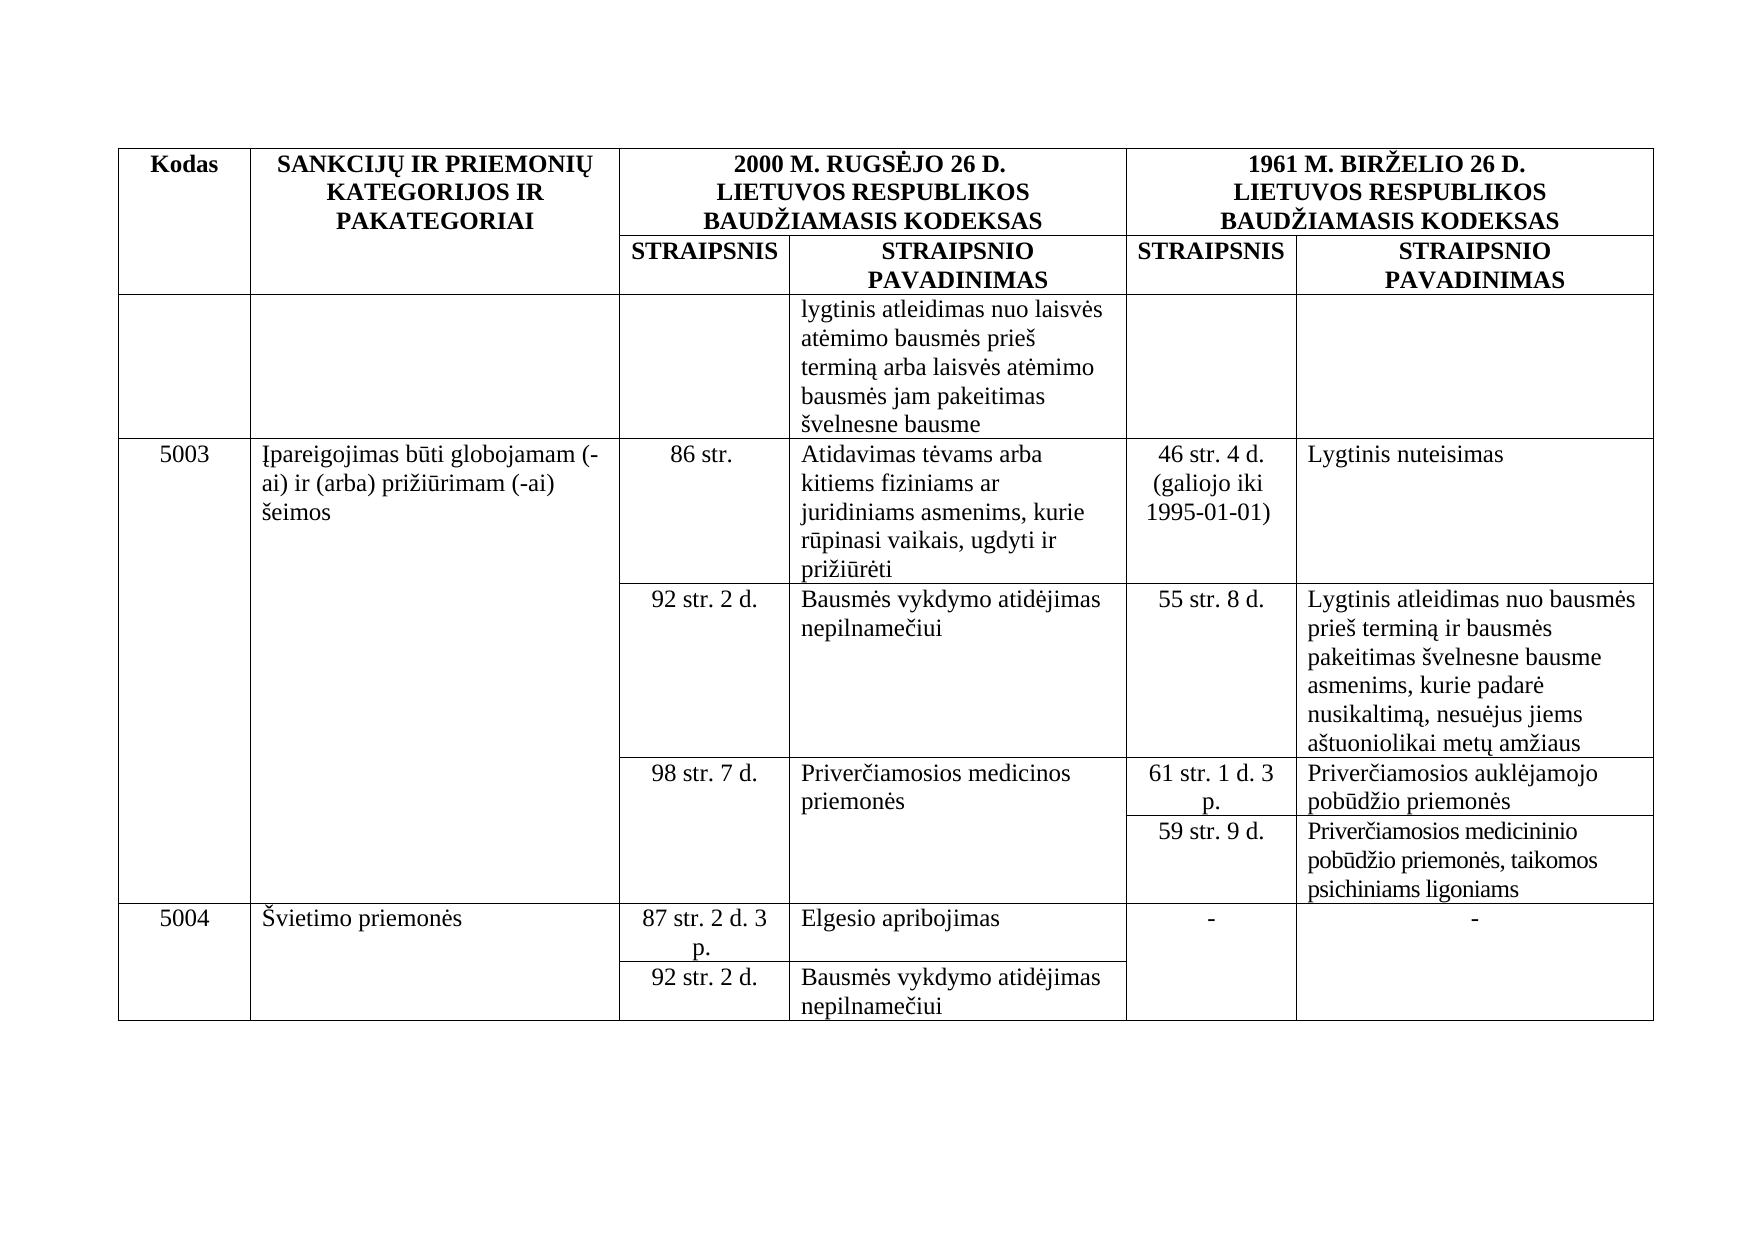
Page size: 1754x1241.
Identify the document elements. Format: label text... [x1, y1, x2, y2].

table_cell lygtinis atleidimas nuo laisvės atėmimo bausmės prieš terminą arba laisvės atėmimo bausmės jam pakeitimas švelnesne bausme [790, 295, 1126, 438]
table_cell Lygtinis atleidimas nuo bausmės prieš terminą ir bausmės pakeitimas švelnesne bausme asmenims, kurie padarė nusikaltimą, nesuėjus jiems aštuoniolikai metų amžiaus [1297, 584, 1653, 757]
table_header 2000 M. RUGSĖJO 26 D. LIETUVOS RESPUBLIKOS BAUDŽIAMASIS KODEKSAS [620, 149, 1126, 235]
table_cell Priverčiamosios medicinos priemonės [790, 758, 1126, 902]
table_cell - [1297, 295, 1653, 438]
table_header 1961 M. BIRŽELIO 26 D. LIETUVOS RESPUBLIKOS BAUDŽIAMASIS KODEKSAS [1127, 149, 1653, 235]
table_cell [119, 295, 250, 438]
table_cell [251, 295, 619, 438]
table_cell Elgesio apribojimas [790, 904, 1126, 961]
table_cell STRAIPSNIO PAVADINIMAS [790, 236, 1126, 293]
table_cell - [1127, 904, 1296, 1019]
table_header Kodas [119, 149, 250, 293]
table_cell Įpareigojimas būti globojamam (-ai) ir (arba) prižiūrimam (-ai) šeimos [251, 439, 619, 902]
table_cell 55 str. 8 d. [1127, 584, 1296, 757]
table_cell - [1127, 295, 1296, 438]
table_cell [620, 295, 789, 438]
table_cell Lygtinis nuteisimas [1297, 439, 1653, 583]
table_header SANKCIJŲ IR PRIEMONIŲ KATEGORIJOS IR PAKATEGORIAI [251, 149, 619, 293]
table_cell Bausmės vykdymo atidėjimas nepilnamečiui [790, 584, 1126, 757]
table_cell 5004 [119, 904, 250, 1019]
table_cell Bausmės vykdymo atidėjimas nepilnamečiui [790, 962, 1126, 1019]
table_cell 59 str. 9 d. [1127, 816, 1296, 902]
table_cell Priverčiamosios auklėjamojo pobūdžio priemonės [1297, 758, 1653, 815]
table_cell 5003 [119, 439, 250, 902]
table_cell 86 str. [620, 439, 789, 583]
table_cell - [1297, 904, 1653, 1019]
table_cell STRAIPSNIS [620, 236, 789, 293]
table_cell 98 str. 7 d. [620, 758, 789, 902]
table_cell Švietimo priemonės [251, 904, 619, 1019]
table_cell Priverčiamosios medicininio pobūdžio priemonės, taikomos psichiniams ligoniams [1297, 816, 1653, 902]
table_cell STRAIPSNIO PAVADINIMAS [1297, 236, 1653, 293]
table_cell 61 str. 1 d. 3 p. [1127, 758, 1296, 815]
table_cell Atidavimas tėvams arba kitiems fiziniams ar juridiniams asmenims, kurie rūpinasi vaikais, ugdyti ir prižiūrėti [790, 439, 1126, 583]
table_cell 87 str. 2 d. 3 p. [620, 904, 789, 961]
table_cell 46 str. 4 d. (galiojo iki 1995-01-01) [1127, 439, 1296, 583]
table_cell STRAIPSNIS [1127, 236, 1296, 293]
table_cell 92 str. 2 d. [620, 962, 789, 1019]
table_cell 92 str. 2 d. [620, 584, 789, 757]
